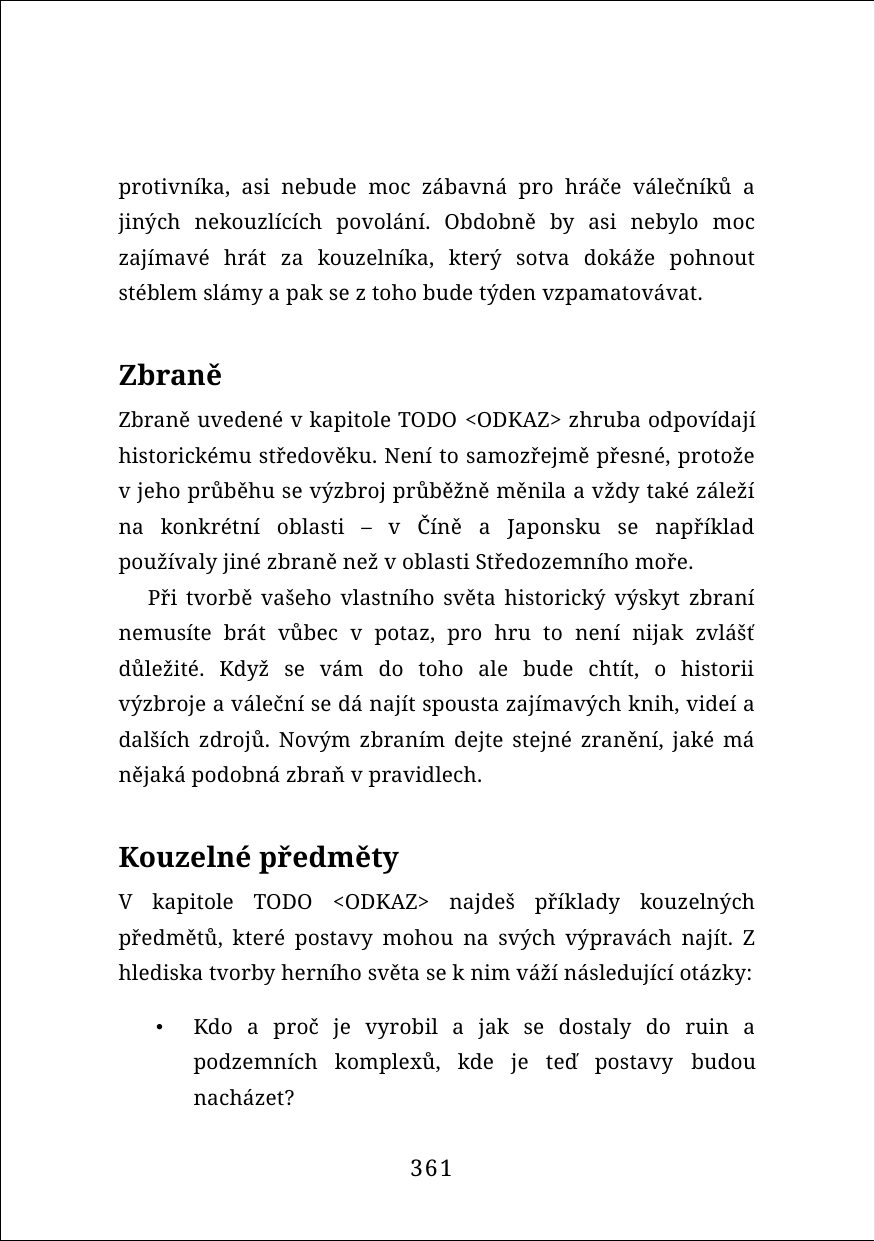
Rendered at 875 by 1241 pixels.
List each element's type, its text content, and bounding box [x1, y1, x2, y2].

subtitle Zbraně [118, 355, 756, 393]
subtitle Kouzelné předměty [118, 837, 756, 876]
text protivníka, asi nebude moc zábavná pro hráče válečníků a jiných nekouzlících povolání. Obdobně by asi nebylo moc zajímavé hrát za kouzelníka, který sotva dokáže pohnout stéblem slámy a pak se z toho bude týden vzpamatovávat. [118, 172, 756, 307]
text V kapitole TODO <ODKAZ> najdeš příklady kouzelných předmětů, které postavy mohou na svých výpravách najít. Z hlediska tvorby herního světa se k nim váží následující otázky: [118, 887, 756, 987]
list Kdo a proč je vyrobil a jak se dostaly do ruin a podzemních komplexů, kde je teď postavy budou nacházet? [156, 1012, 756, 1111]
text Zbraně uvedené v kapitole TODO <ODKAZ> zhruba odpovídají historickému středověku. Není to samozřejmě přesné, protože v jeho průběhu se výzbroj průběžně měnila a vždy také záleží na konkrétní oblasti – v Číně a Japonsku se například používaly jiné zbraně než v oblasti Středozemního moře. Při tvorbě vašeho vlastního světa historický výskyt zbraní nemusíte brát vůbec v potaz, pro hru to není nijak zvlášť důležité. Když se vám do toho ale bude chtít, o historii výzbroje a váleční se dá najít spousta zajímavých knih, videí a dalších zdrojů. Novým zbraním dejte stejné zranění, jaké má nějaká podobná zbraň v pravidlech. [118, 405, 756, 789]
